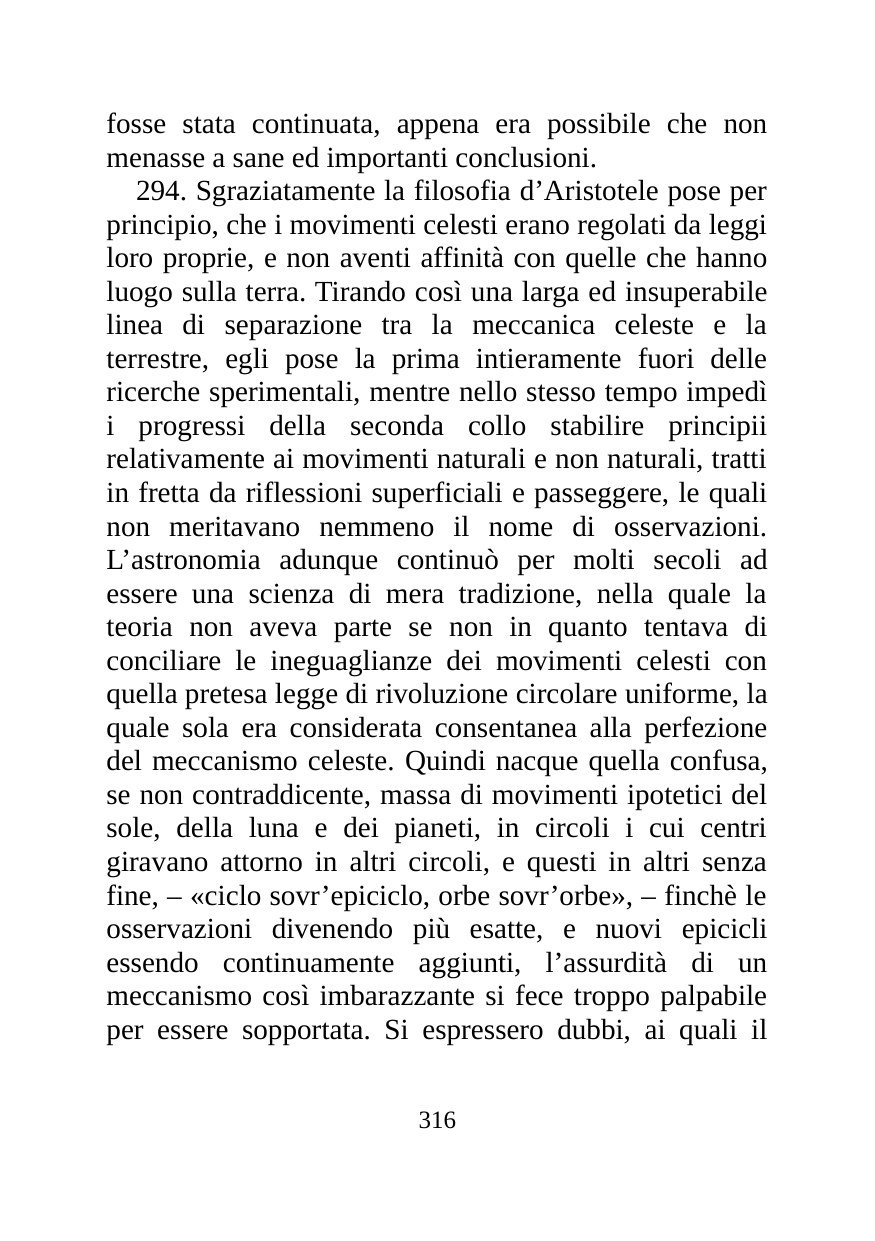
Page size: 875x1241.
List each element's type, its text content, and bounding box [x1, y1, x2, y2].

text 294. Sgraziatamente la filosofia d’Aristotele pose per principio, che i movimenti celesti erano regolati da leggi loro proprie, e non aventi affinità con quelle che hanno luogo sulla terra. Tirando così una larga ed insuperabile linea di separazione tra la meccanica celeste e la terrestre, egli pose la prima intieramente fuori delle ricerche sperimentali, mentre nello stesso tempo impedì i progressi della seconda collo stabilire principii relativamente ai movimenti naturali e non naturali, tratti in fretta da riflessioni superficiali e passeggere, le quali non meritavano nemmeno il nome di osservazioni. L’astronomia adunque continuò per molti secoli ad essere una scienza di mera tradizione, nella quale la teoria non aveva parte se non in quanto tentava di conciliare le ineguaglianze dei movimenti celesti con quella pretesa legge di rivoluzione circolare uniforme, la quale sola era considerata consentanea alla perfezione del meccanismo celeste. Quindi nacque quella confusa, se non contraddicente, massa di movimenti ipotetici del sole, della luna e dei pianeti, in circoli i cui centri giravano attorno in altri circoli, e questi in altri senza fine, – «ciclo sovr’epiciclo, orbe sovr’orbe», – finchè le osservazioni divenendo più esatte, e nuovi epicicli essendo continuamente aggiunti, l’assurdità di un meccanismo così imbarazzante si fece troppo palpabile per essere sopportata. Si espressero dubbi, ai quali il [106, 173, 768, 1045]
text fosse stata continuata, appena era possibile che non menasse a sane ed importanti conclusioni. [106, 106, 768, 173]
